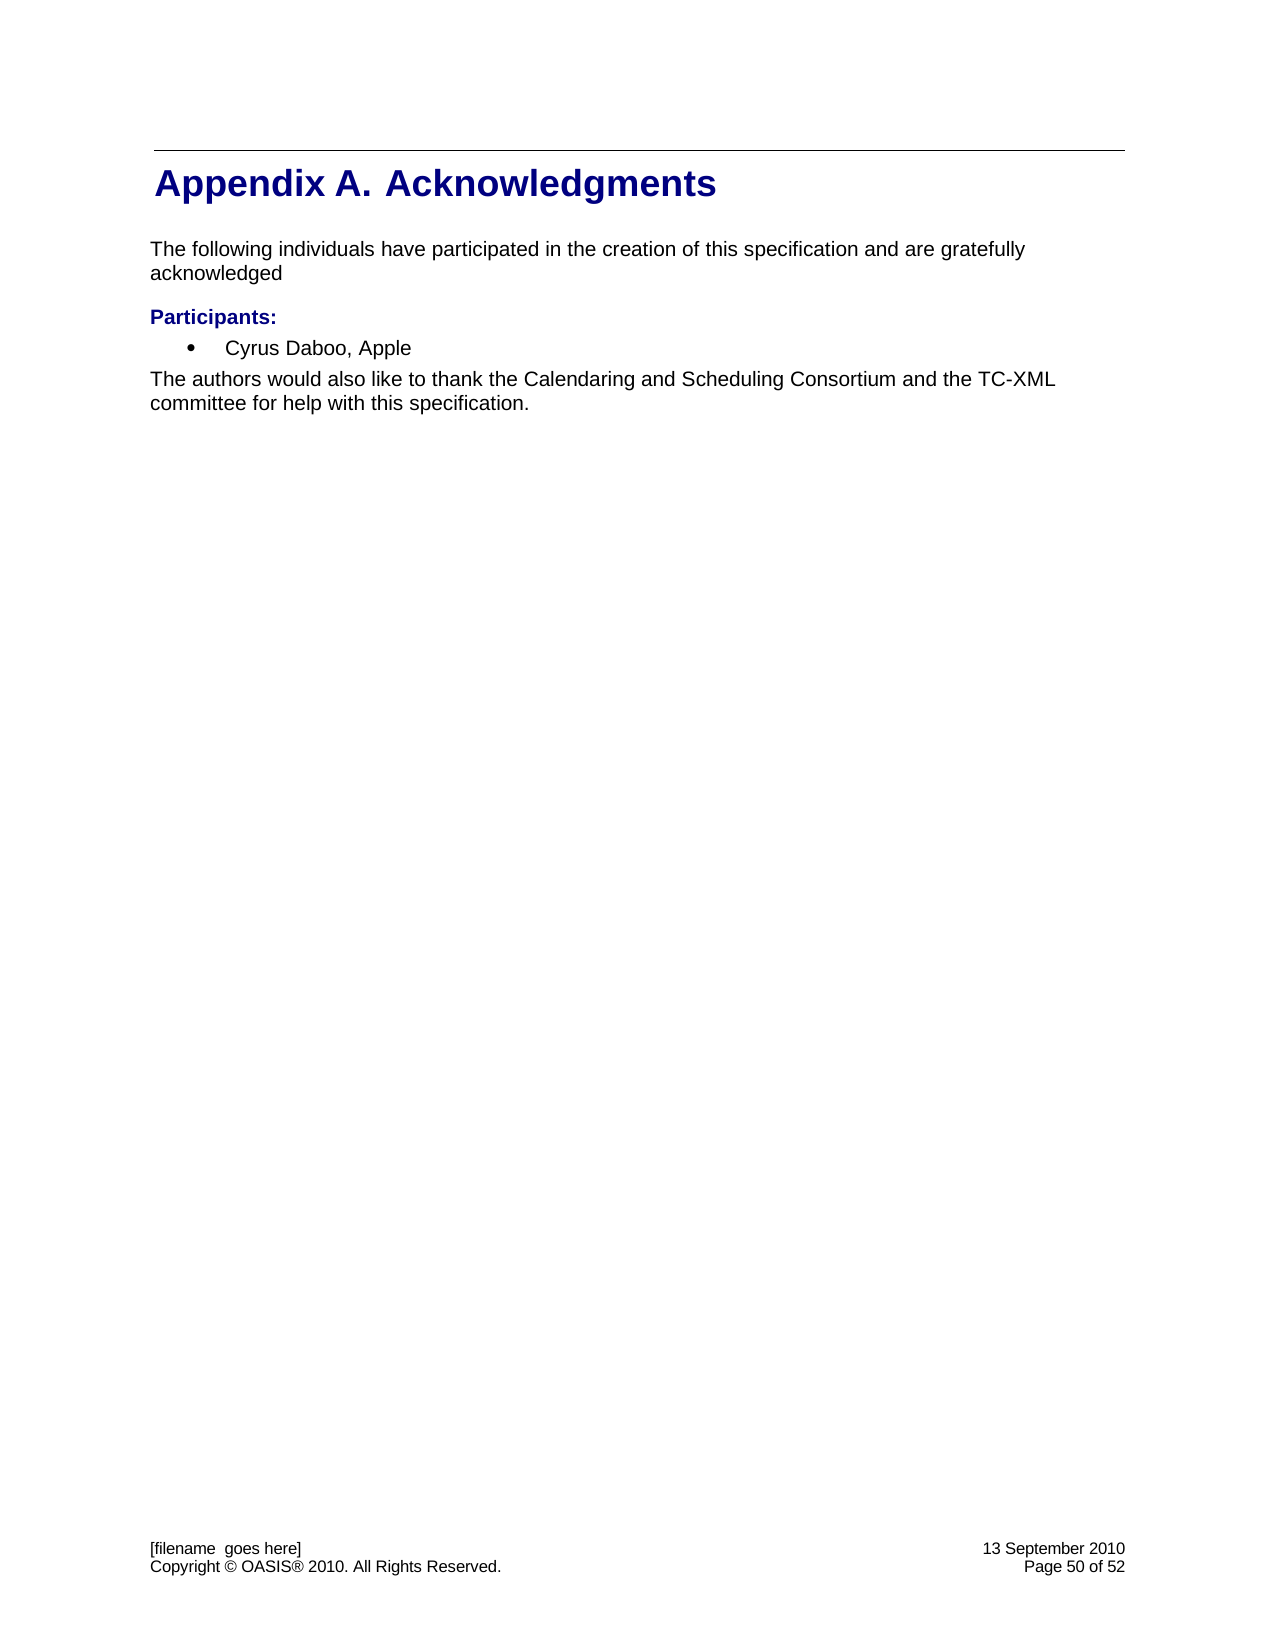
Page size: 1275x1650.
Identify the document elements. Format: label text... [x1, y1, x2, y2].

list Cyrus Daboo, Apple [187, 338, 1125, 359]
text The authors would also like to thank the Calendaring and Scheduling Consortium and the TC-XML committee for help with this specification. [150, 368, 1125, 415]
text The following individuals have participated in the creation of this specification and are gratefully acknowledged [150, 238, 1125, 285]
title Participants: [150, 306, 1125, 329]
subtitle Acknowledgments [154, 151, 1125, 204]
